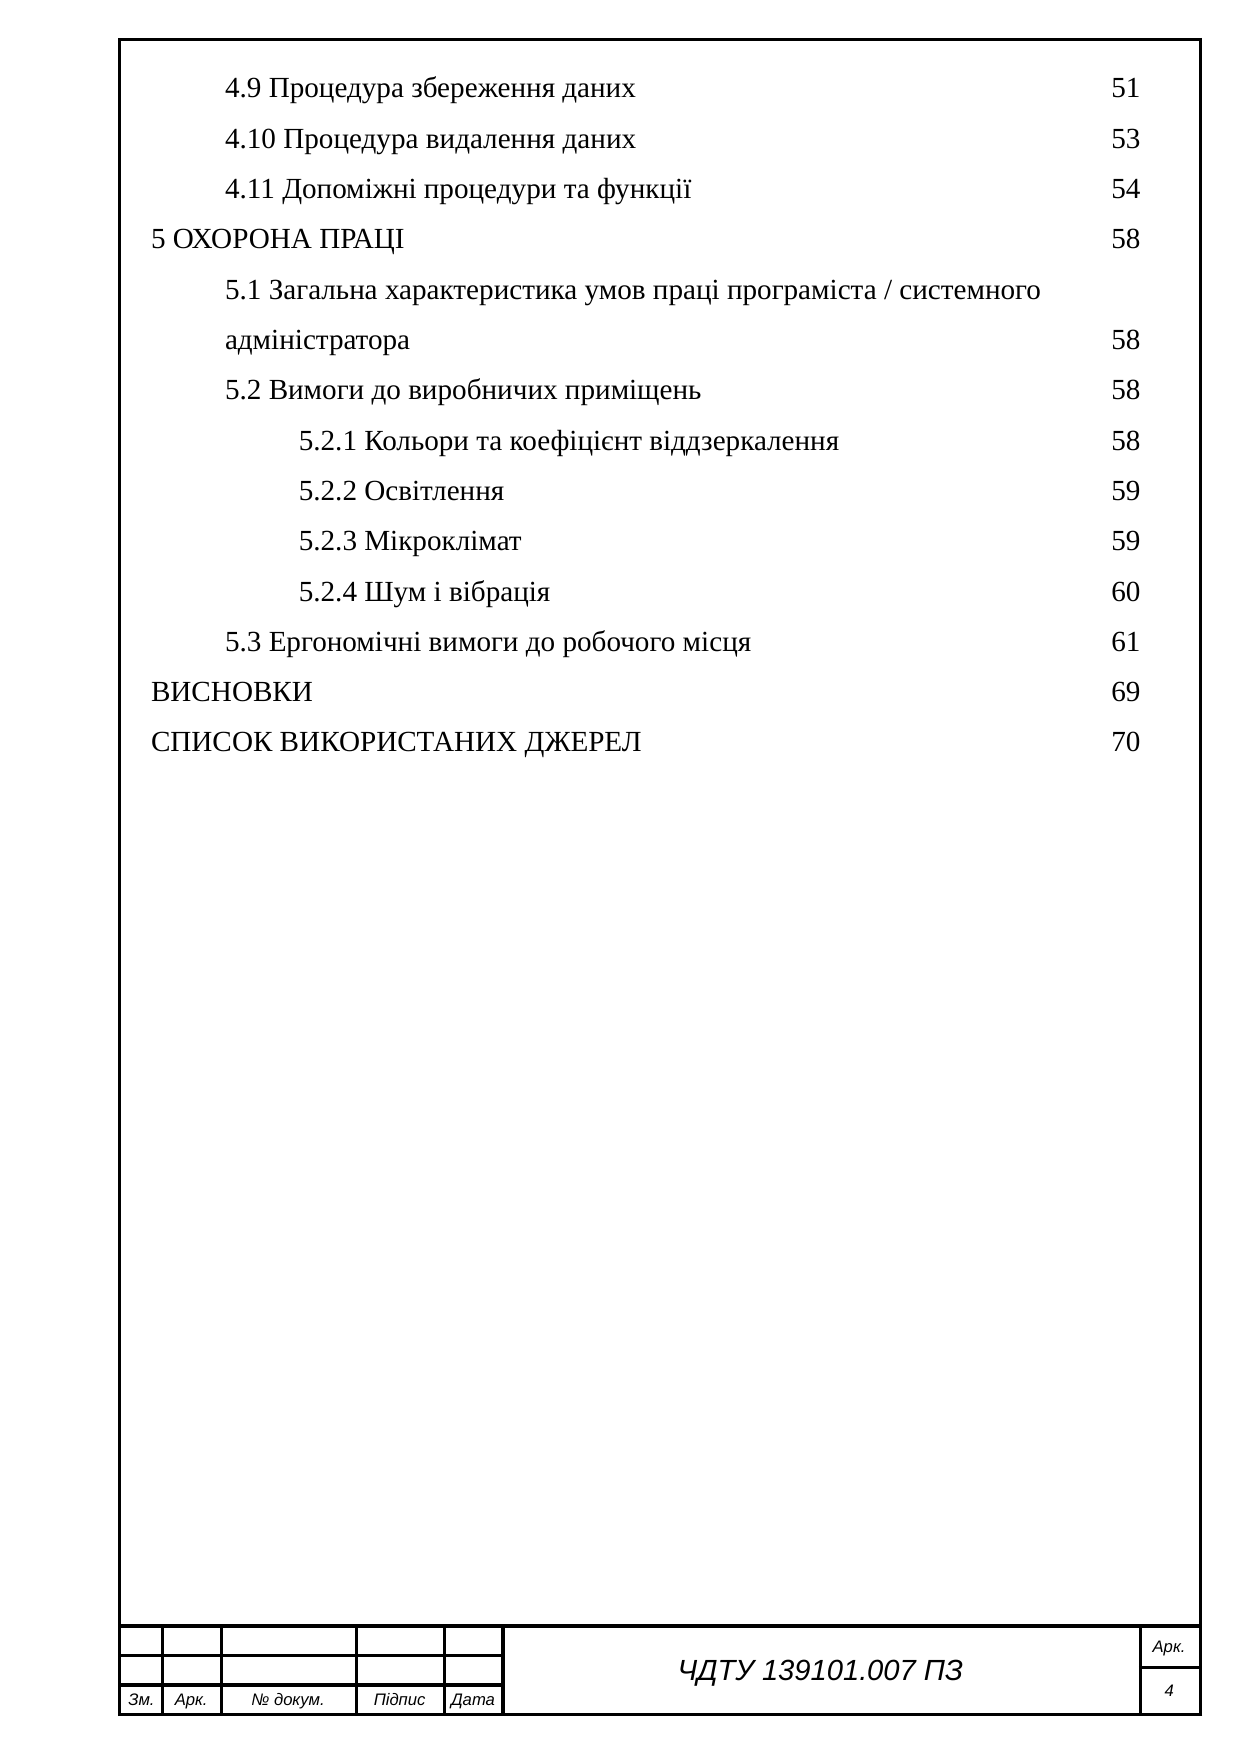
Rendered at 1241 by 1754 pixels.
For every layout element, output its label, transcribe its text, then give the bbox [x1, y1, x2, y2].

text 5.2 Вимоги до виробничих приміщень 58 [151, 372, 1170, 406]
text 4.11 Допоміжні процедури та функції 54 [151, 171, 1170, 205]
text 5.2.4 Шум і вібрація 60 [151, 574, 1170, 607]
text 5.3 Ергономічні вимоги до робочого місця 61 [151, 624, 1170, 657]
text ВИСНОВКИ 69 [151, 674, 1170, 708]
text 5.2.1 Кольори та коефіцієнт віддзеркалення 58 [151, 423, 1170, 456]
text 5.2.3 Мікроклімат 59 [151, 523, 1170, 557]
text 4.10 Процедура видалення даних 53 [151, 121, 1170, 154]
text 5 ОХОРОНА ПРАЦІ 58 [151, 221, 1170, 255]
text 4.9 Процедура збереження даних 51 [151, 71, 1170, 104]
text 5.1 Загальна характеристика умов праці програміста / системного адміністратора 58 [151, 272, 1170, 356]
text СПИСОК ВИКОРИСТАНИХ ДЖЕРЕЛ 70 [151, 724, 1170, 758]
text 5.2.2 Освітлення 59 [151, 473, 1170, 507]
